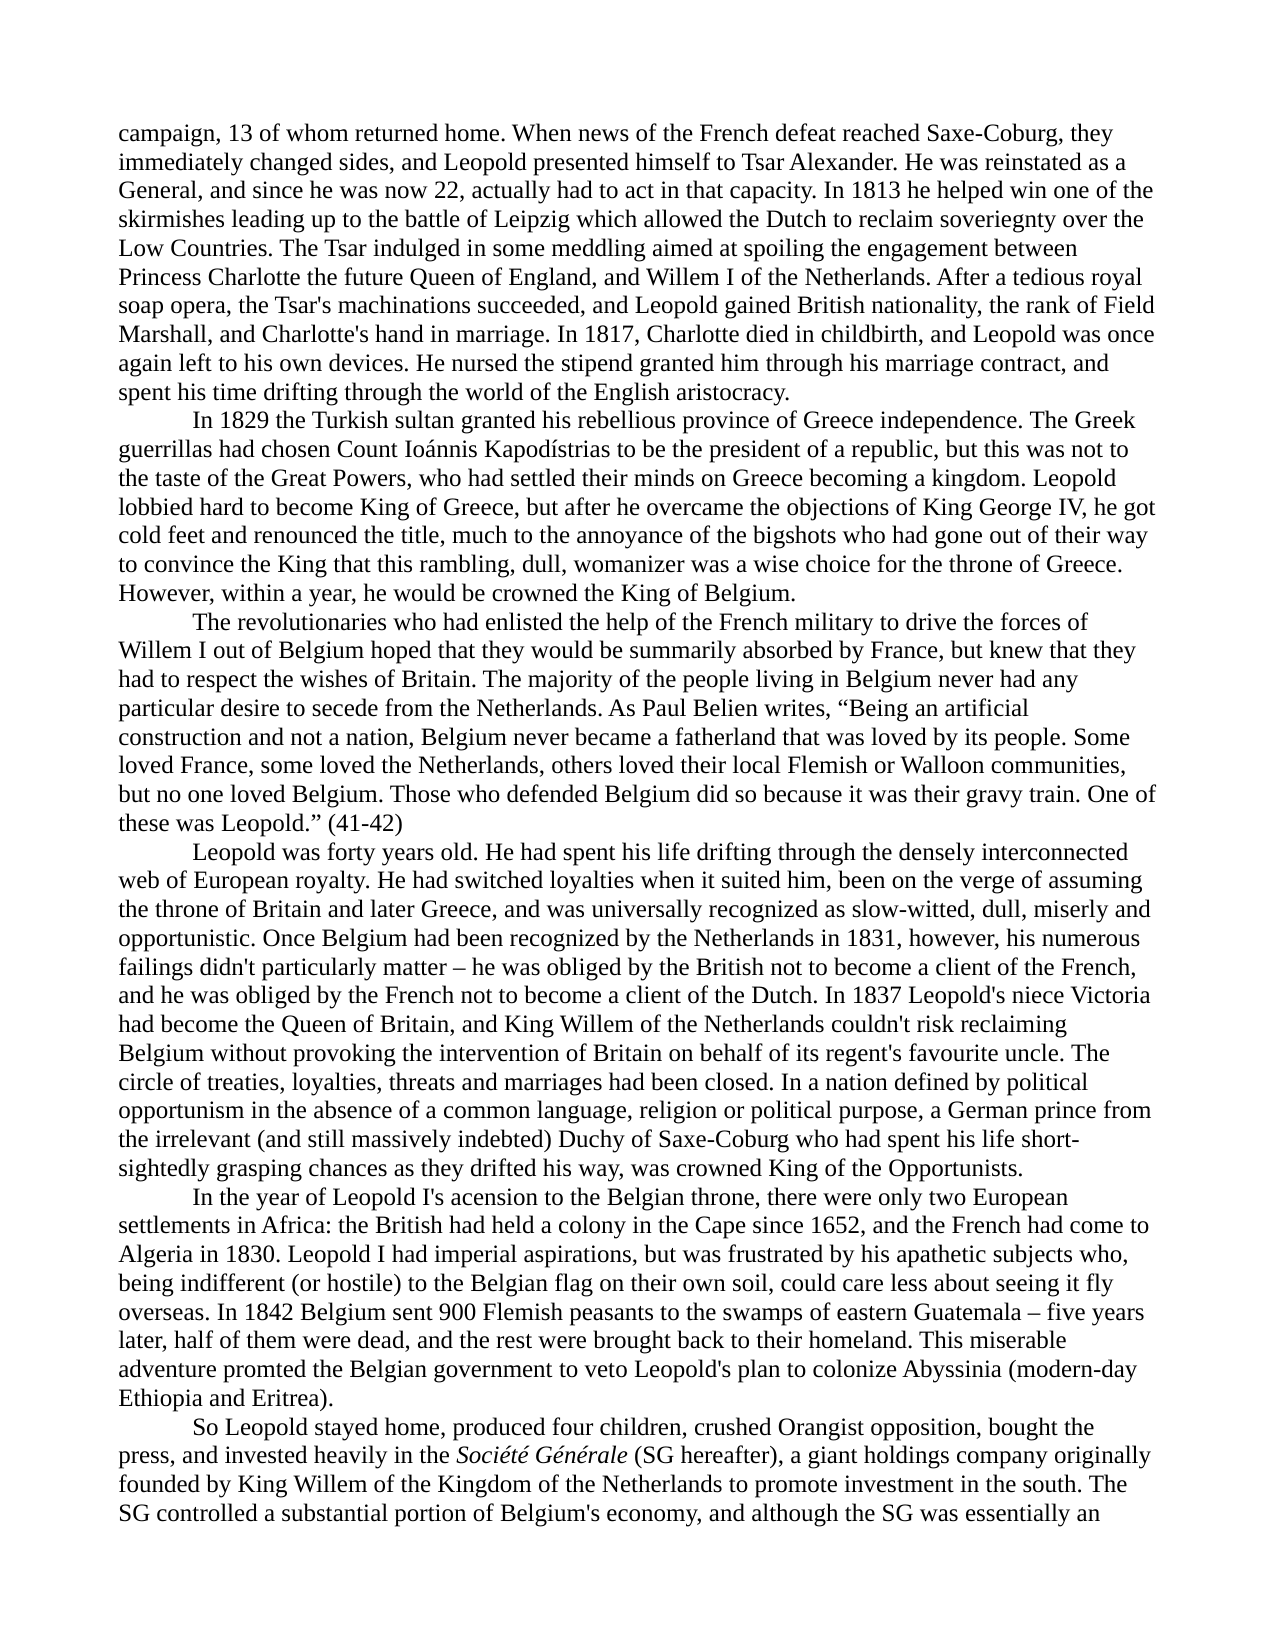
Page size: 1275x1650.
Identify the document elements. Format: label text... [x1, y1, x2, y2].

text Leopold was forty years old. He had spent his life drifting through the densely interconnected web of European royalty. He had switched loyalties when it suited him, been on the verge of assuming the throne of Britain and later Greece, and was universally recognized as slow-witted, dull, miserly and opportunistic. Once Belgium had been recognized by the Netherlands in 1831, however, his numerous failings didn't particularly matter – he was obliged by the British not to become a client of the French, and he was obliged by the French not to become a client of the Dutch. In 1837 Leopold's niece Victoria had become the Queen of Britain, and King Willem of the Netherlands couldn't risk reclaiming Belgium without provoking the intervention of Britain on behalf of its regent's favourite uncle. The circle of treaties, loyalties, threats and marriages had been closed. In a nation defined by political opportunism in the absence of a common language, religion or political purpose, a German prince from the irrelevant (and still massively indebted) Duchy of Saxe-Coburg who had spent his life short-sightedly grasping chances as they drifted his way, was crowned King of the Opportunists. [118, 837, 1157, 1182]
text So Leopold stayed home, produced four children, crushed Orangist opposition, bought the press, and invested heavily in the Société Générale (SG hereafter), a giant holdings company originally founded by King Willem of the Kingdom of the Netherlands to promote investment in the south. The SG controlled a substantial portion of Belgium's economy, and although the SG was essentially an [118, 1412, 1157, 1527]
text In 1829 the Turkish sultan granted his rebellious province of Greece independence. The Greek guerrillas had chosen Count Ioánnis Kapodístrias to be the president of a republic, but this was not to the taste of the Great Powers, who had settled their minds on Greece becoming a kingdom. Leopold lobbied hard to become King of Greece, but after he overcame the objections of King George IV, he got cold feet and renounced the title, much to the annoyance of the bigshots who had gone out of their way to convince the King that this rambling, dull, womanizer was a wise choice for the throne of Greece. However, within a year, he would be crowned the King of Belgium. [118, 406, 1157, 607]
text The revolutionaries who had enlisted the help of the French military to drive the forces of Willem I out of Belgium hoped that they would be summarily absorbed by France, but knew that they had to respect the wishes of Britain. The majority of the people living in Belgium never had any particular desire to secede from the Netherlands. As Paul Belien writes, “Being an artificial construction and not a nation, Belgium never became a fatherland that was loved by its people. Some loved France, some loved the Netherlands, others loved their local Flemish or Walloon communities, but no one loved Belgium. Those who defended Belgium did so because it was their gravy train. One of these was Leopold.” (41-42) [118, 607, 1157, 837]
text In the year of Leopold I's acension to the Belgian throne, there were only two European settlements in Africa: the British had held a colony in the Cape since 1652, and the French had come to Algeria in 1830. Leopold I had imperial aspirations, but was frustrated by his apathetic subjects who, being indifferent (or hostile) to the Belgian flag on their own soil, could care less about seeing it fly overseas. In 1842 Belgium sent 900 Flemish peasants to the swamps of eastern Guatemala – five years later, half of them were dead, and the rest were brought back to their homeland. This miserable adventure promted the Belgian government to veto Leopold's plan to colonize Abyssinia (modern-day Ethiopia and Eritrea). [118, 1182, 1157, 1412]
text campaign, 13 of whom returned home. When news of the French defeat reached Saxe-Coburg, they immediately changed sides, and Leopold presented himself to Tsar Alexander. He was reinstated as a General, and since he was now 22, actually had to act in that capacity. In 1813 he helped win one of the skirmishes leading up to the battle of Leipzig which allowed the Dutch to reclaim soveriegnty over the Low Countries. The Tsar indulged in some meddling aimed at spoiling the engagement between Princess Charlotte the future Queen of England, and Willem I of the Netherlands. After a tedious royal soap opera, the Tsar's machinations succeeded, and Leopold gained British nationality, the rank of Field Marshall, and Charlotte's hand in marriage. In 1817, Charlotte died in childbirth, and Leopold was once again left to his own devices. He nursed the stipend granted him through his marriage contract, and spent his time drifting through the world of the English aristocracy. [118, 118, 1157, 406]
